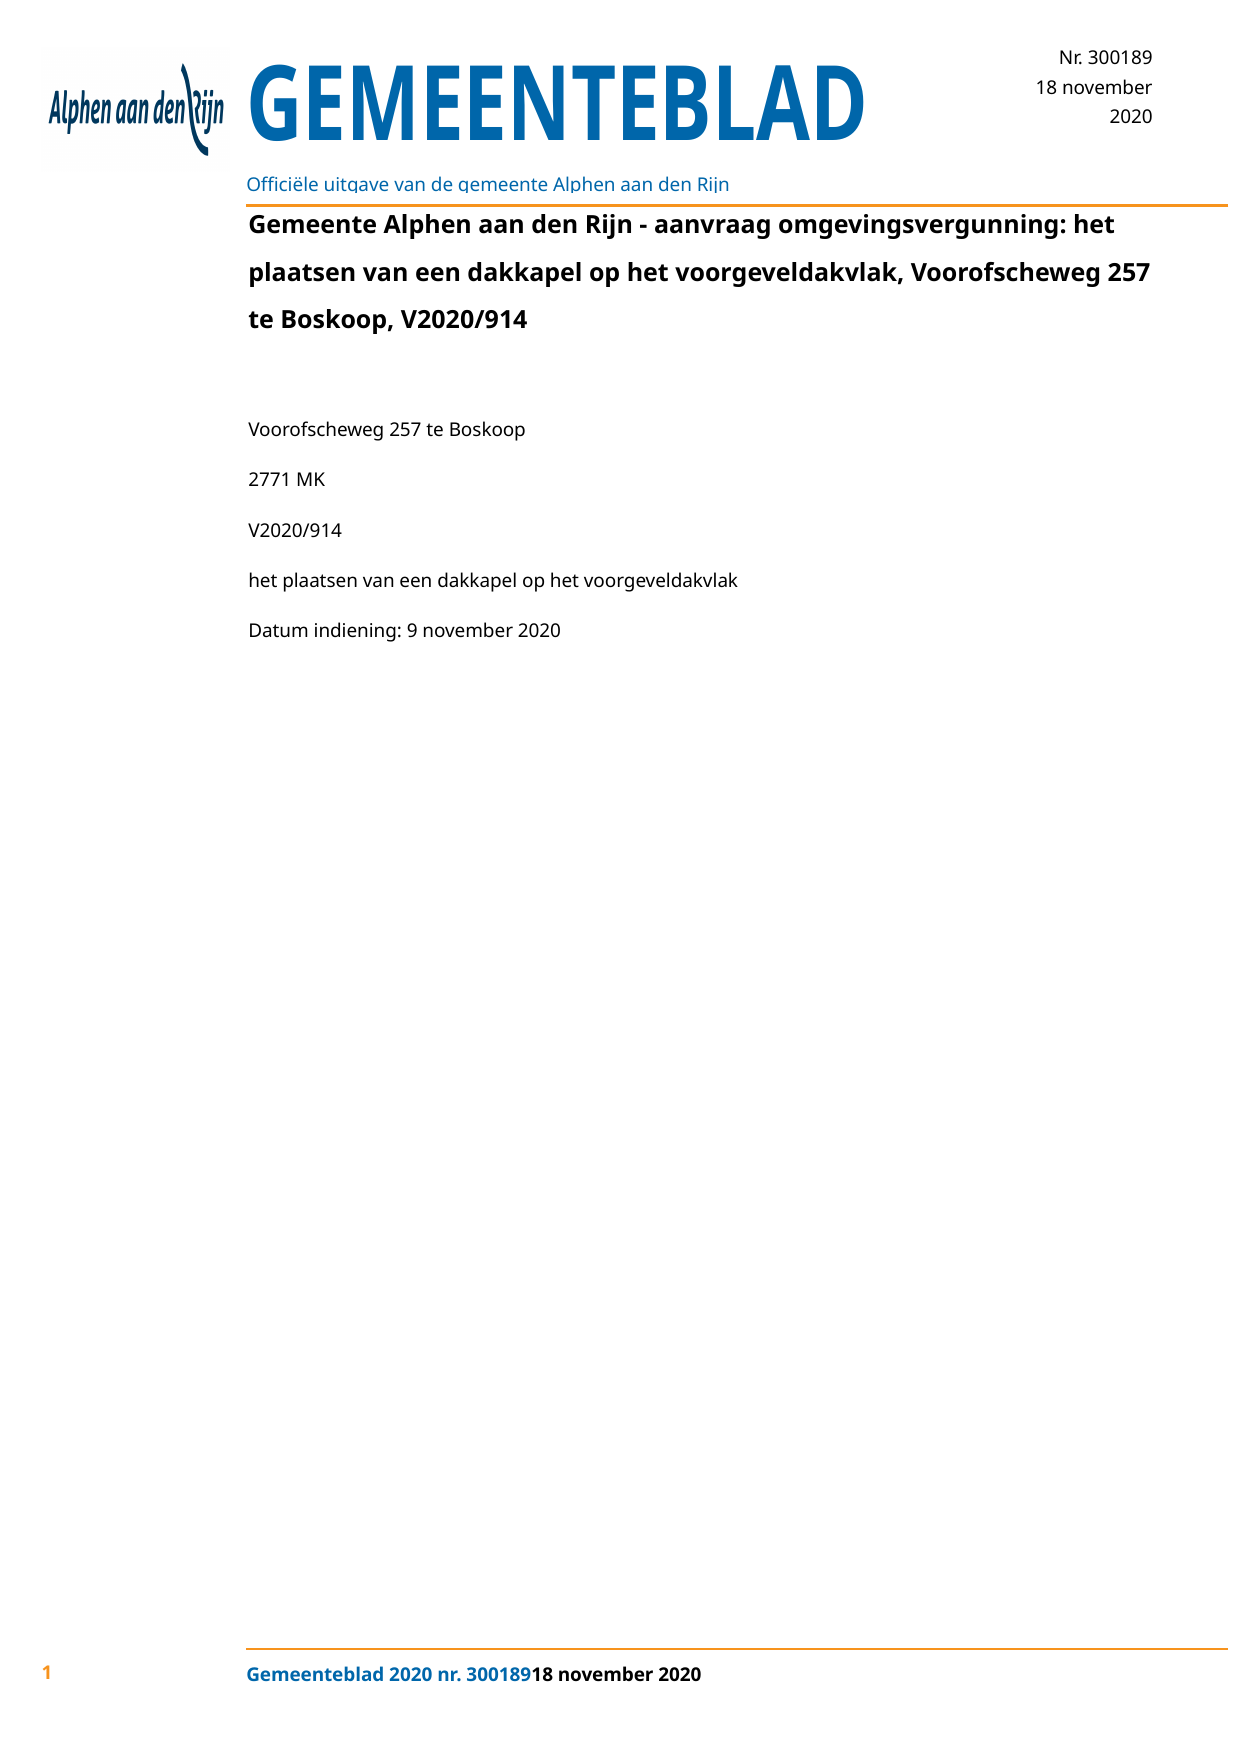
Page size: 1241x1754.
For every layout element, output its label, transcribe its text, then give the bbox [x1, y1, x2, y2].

text Voorofscheweg 257 te Boskoop [248, 416, 1152, 442]
text Datum indiening: 9 november 2020 [248, 618, 1152, 643]
text Gemeente Alphen aan den Rijn - aanvraag omgevingsvergunning: het plaatsen van een dakkapel op het voorgeveldakvlak, Voorofscheweg 257 te Boskoop, V2020/914 [248, 207, 1152, 336]
text V2020/914 [248, 517, 1152, 542]
picture [41, 47, 231, 172]
text het plaatsen van een dakkapel op het voorgeveldakvlak [248, 567, 1152, 593]
text 2771 MK [248, 466, 1152, 492]
